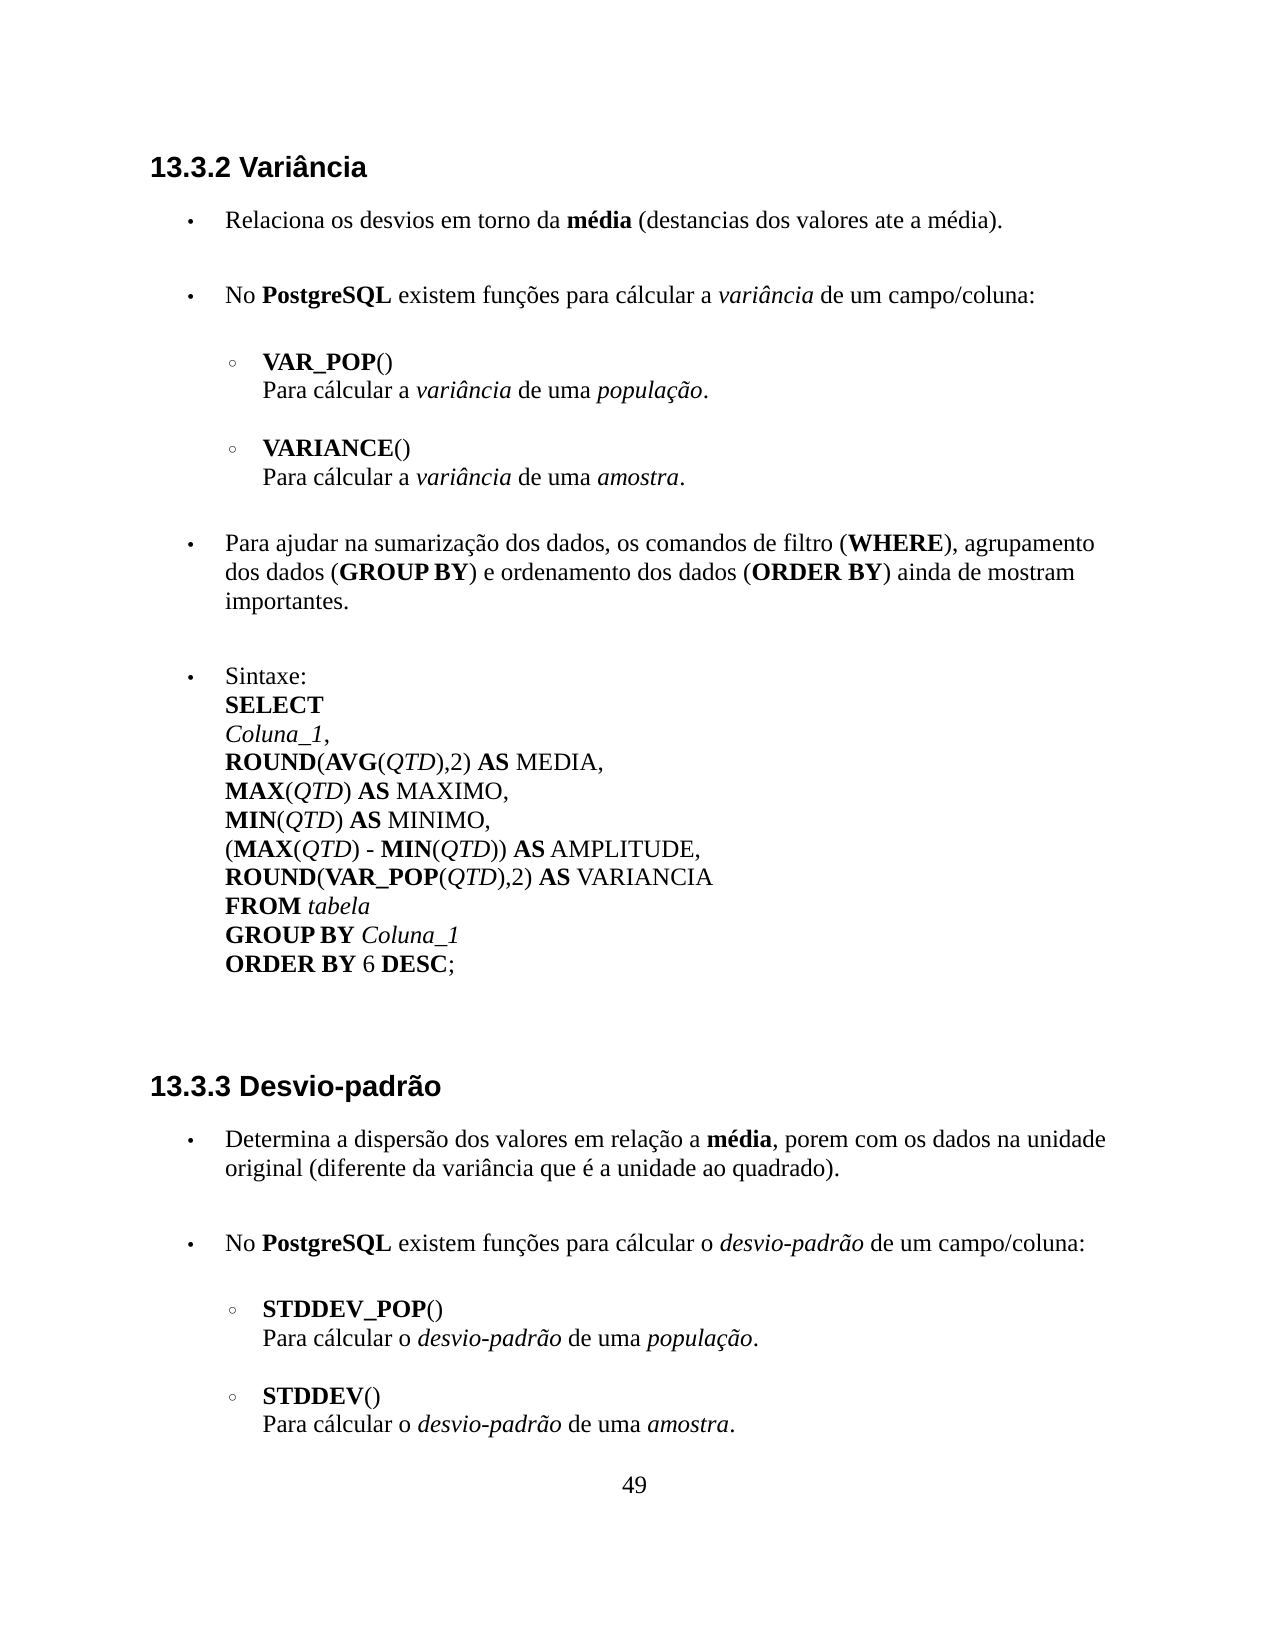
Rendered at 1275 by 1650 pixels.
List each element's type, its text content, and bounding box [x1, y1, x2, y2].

list Para ajudar na sumarização dos dados, os comandos de filtro (WHERE), agrupamento dos dados (GROUP BY) e ordenamento dos dados (ORDER BY) ainda de mostram importantes. [187, 528, 1125, 643]
list VARIANCE() Para cálcular a variância de uma amostra. [225, 433, 1125, 519]
list No PostgreSQL existem funções para cálcular o desvio-padrão de um campo/coluna: [187, 1228, 1125, 1286]
list VAR_POP() Para cálcular a variância de uma população. [225, 347, 1125, 433]
list No PostgreSQL existem funções para cálcular a variância de um campo/coluna: [187, 280, 1125, 338]
list Sintaxe: SELECT Coluna_1, ROUND(AVG(QTD),2) AS MEDIA, MAX(QTD) AS MAXIMO, MIN(QTD) AS MINIMO, (MAX(QTD) - MIN(QTD)) AS AMPLITUDE, ROUND(VAR_POP(QTD),2) AS VARIANCIA FROM tabela GROUP BY Coluna_1 ORDER BY 6 DESC; [187, 661, 1125, 1006]
list Relaciona os desvios em torno da média (destancias dos valores ate a média). [187, 205, 1125, 262]
list STDDEV_POP() Para cálcular o desvio-padrão de uma população. [225, 1294, 1125, 1381]
list STDDEV() Para cálcular o desvio-padrão de uma amostra. [225, 1381, 1125, 1438]
subtitle 13.3.3 Desvio-padrão [150, 1069, 1125, 1102]
list Determina a dispersão dos valores em relação a média, porem com os dados na unidade original (diferente da variância que é a unidade ao quadrado). [187, 1124, 1125, 1210]
subtitle 13.3.2 Variância [150, 150, 1125, 183]
